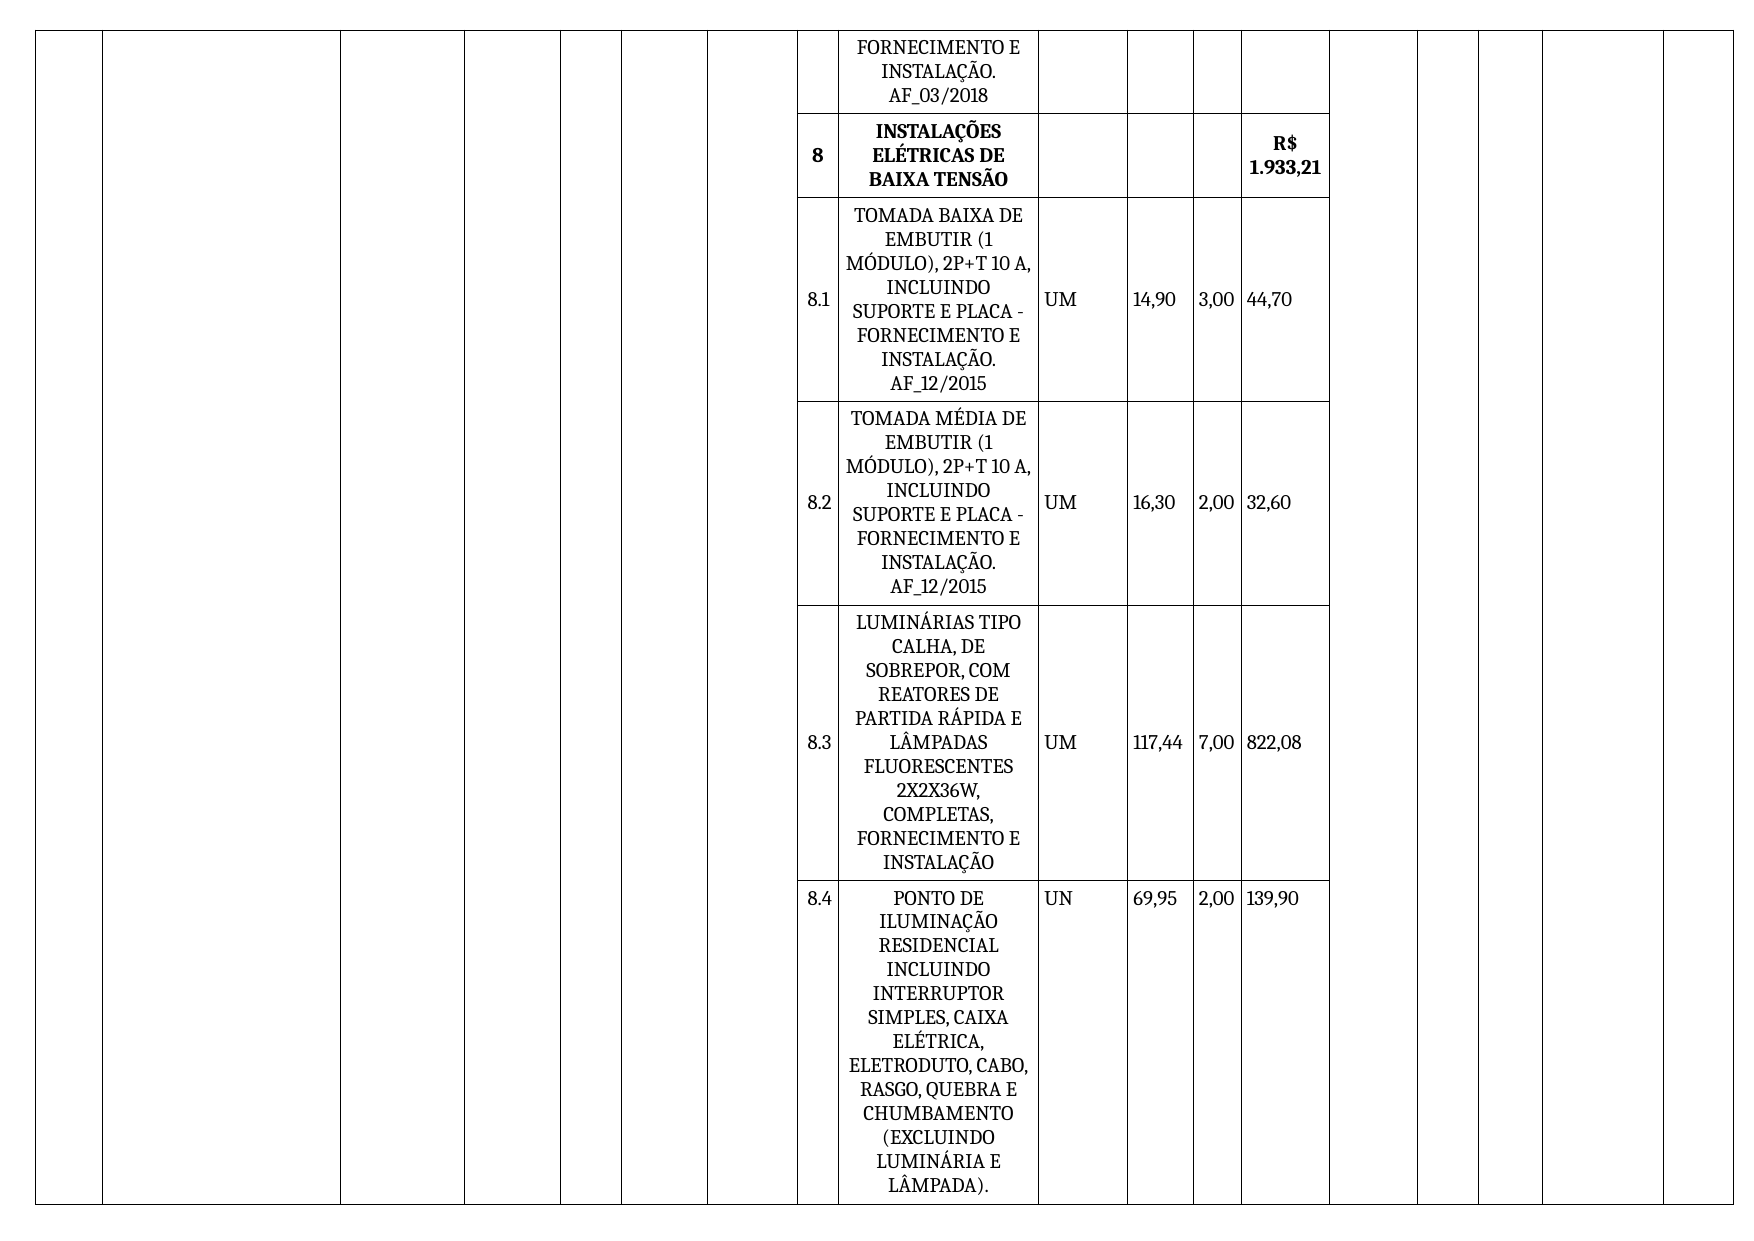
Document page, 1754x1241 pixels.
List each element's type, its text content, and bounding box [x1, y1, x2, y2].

table_cell 7,00 [1194, 606, 1241, 880]
table_cell 117,44 [1128, 606, 1193, 880]
table_cell 8.3 [798, 606, 838, 880]
table_cell 3,00 [1194, 198, 1241, 401]
table_cell 44,70 [1242, 198, 1329, 401]
table_cell [1479, 31, 1542, 1203]
table_cell UN [1039, 881, 1127, 1203]
table_cell 8 [798, 114, 838, 197]
table_cell - FORNECIMENTO E INSTALAÇÃO. AF_03/2018 [839, 31, 1038, 113]
table_cell 139,90 [1242, 881, 1329, 1203]
table_cell [1330, 31, 1417, 1203]
table_cell [36, 31, 102, 1203]
table_cell [341, 31, 464, 1203]
table_cell UM [1039, 198, 1127, 401]
table_cell 14,90 [1128, 198, 1193, 401]
table_cell TOMADA MÉDIA DE EMBUTIR (1 MÓDULO), 2P+T 10 A, INCLUINDO SUPORTE E PLACA - FORNECIMENTO E INSTALAÇÃO. AF_12/2015 [839, 402, 1038, 604]
table_cell [1664, 31, 1733, 1203]
table_cell 32,60 [1242, 402, 1329, 604]
table_cell UM [1039, 402, 1127, 604]
table_cell [1194, 31, 1241, 113]
table_cell TOMADA BAIXA DE EMBUTIR (1 MÓDULO), 2P+T 10 A, INCLUINDO SUPORTE E PLACA - FORNECIMENTO E INSTALAÇÃO. AF_12/2015 [839, 198, 1038, 401]
table_cell [798, 31, 838, 113]
table_cell INSTALAÇÕES ELÉTRICAS DE BAIXA TENSÃO [839, 114, 1038, 197]
table_cell 2,00 [1194, 881, 1241, 1203]
table_cell [622, 31, 707, 1203]
table_cell [1242, 31, 1329, 113]
table_cell [561, 31, 621, 1203]
table_cell 8.4 [798, 881, 838, 1203]
table_cell PONTO DE ILUMINAÇÃO RESIDENCIAL INCLUINDO INTERRUPTOR SIMPLES, CAIXA ELÉTRICA, ELETRODUTO, CABO, RASGO, QUEBRA E CHUMBAMENTO (EXCLUINDO LUMINÁRIA E LÂMPADA). [839, 881, 1038, 1203]
table_cell [1039, 31, 1127, 113]
table_cell 822,08 [1242, 606, 1329, 880]
table_cell [1128, 31, 1193, 113]
table_cell [1543, 31, 1663, 1203]
table_cell [1418, 31, 1478, 1203]
table_cell 2,00 [1194, 402, 1241, 604]
table_cell [103, 31, 340, 1203]
table_cell 69,95 [1128, 881, 1193, 1203]
table_cell [1039, 114, 1127, 197]
table_cell R$ 1.933,21 [1242, 114, 1329, 197]
table_cell 8.2 [798, 402, 838, 604]
table_cell [1128, 114, 1193, 197]
table_cell [1194, 114, 1241, 197]
table_cell [465, 31, 560, 1203]
table_cell 16,30 [1128, 402, 1193, 604]
table_cell 8.1 [798, 198, 838, 401]
table_cell LUMINÁRIAS TIPO CALHA, DE SOBREPOR, COM REATORES DE PARTIDA RÁPIDA E LÂMPADAS FLUORESCENTES 2X2X36W, COMPLETAS, FORNECIMENTO E INSTALAÇÃO [839, 606, 1038, 880]
table_cell [708, 31, 797, 1203]
table_cell UM [1039, 606, 1127, 880]
